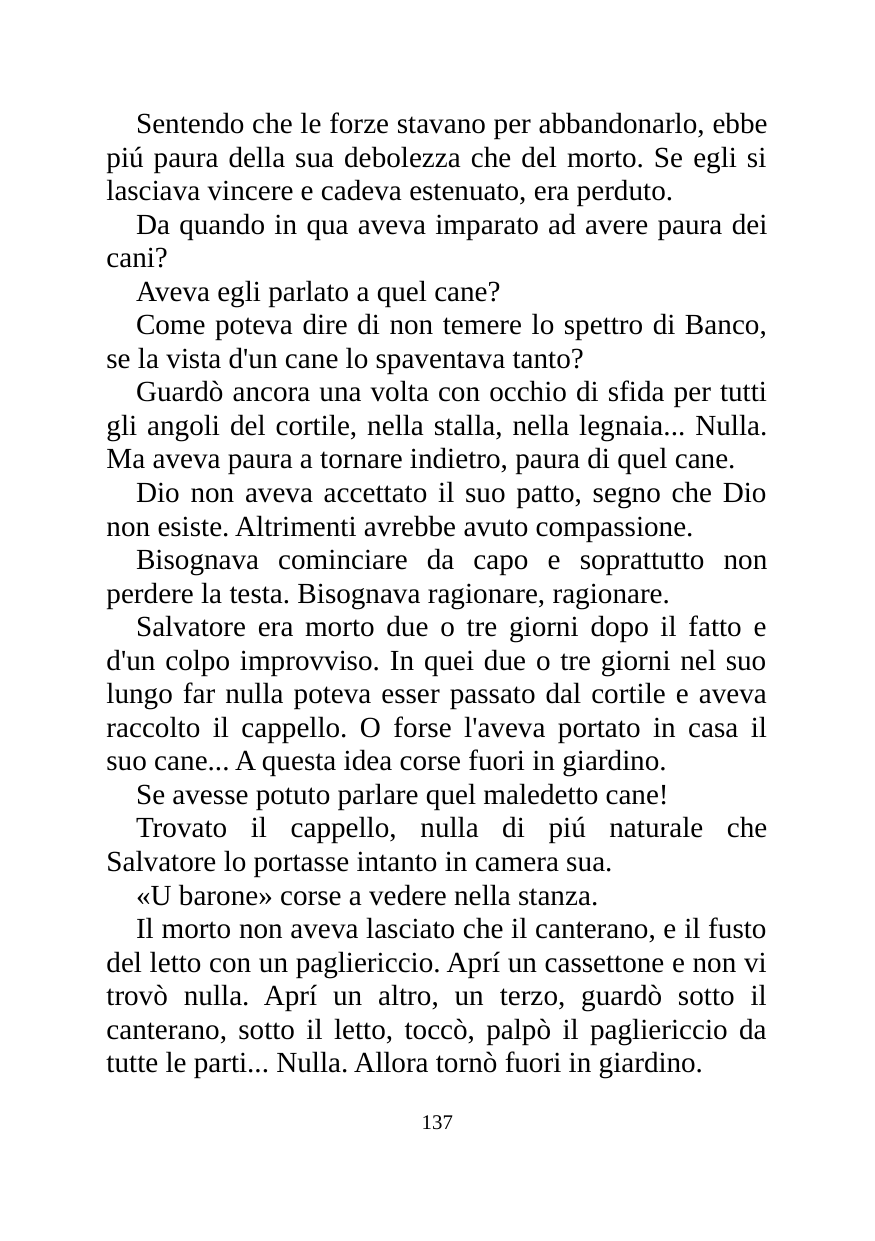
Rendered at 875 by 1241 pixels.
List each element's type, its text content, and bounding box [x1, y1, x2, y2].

text Da quando in qua aveva imparato ad avere paura dei cani? [106, 207, 768, 274]
text Salvatore era morto due o tre giorni dopo il fatto e d'un colpo improvviso. In quei due o tre giorni nel suo lungo far nulla poteva esser passato dal cortile e aveva raccolto il cappello. O forse l'aveva portato in casa il suo cane... A questa idea corse fuori in giardino. [106, 609, 768, 777]
text «U barone» corse a vedere nella stanza. [106, 878, 768, 911]
text Dio non aveva accettato il suo patto, segno che Dio non esiste. Altrimenti avrebbe avuto compassione. [106, 475, 768, 542]
text Trovato il cappello, nulla di piú naturale che Salvatore lo portasse intanto in camera sua. [106, 811, 768, 878]
text Bisognava cominciare da capo e soprattutto non perdere la testa. Bisognava ragionare, ragionare. [106, 542, 768, 609]
text Sentendo che le forze stavano per abbandonarlo, ebbe piú paura della sua debolezza che del morto. Se egli si lasciava vincere e cadeva estenuato, era perduto. [106, 106, 768, 207]
text Guardò ancora una volta con occhio di sfida per tutti gli angoli del cortile, nella stalla, nella legnaia... Nulla. Ma aveva paura a tornare indietro, paura di quel cane. [106, 374, 768, 475]
text Se avesse potuto parlare quel maledetto cane! [106, 777, 768, 811]
text Come poteva dire di non temere lo spettro di Banco, se la vista d'un cane lo spaventava tanto? [106, 307, 768, 374]
text Il morto non aveva lasciato che il canterano, e il fusto del letto con un pagliericcio. Aprí un cassettone e non vi trovò nulla. Aprí un altro, un terzo, guardò sotto il canterano, sotto il letto, toccò, palpò il pagliericcio da tutte le parti... Nulla. Allora tornò fuori in giardino. [106, 911, 768, 1079]
text Aveva egli parlato a quel cane? [106, 274, 768, 307]
